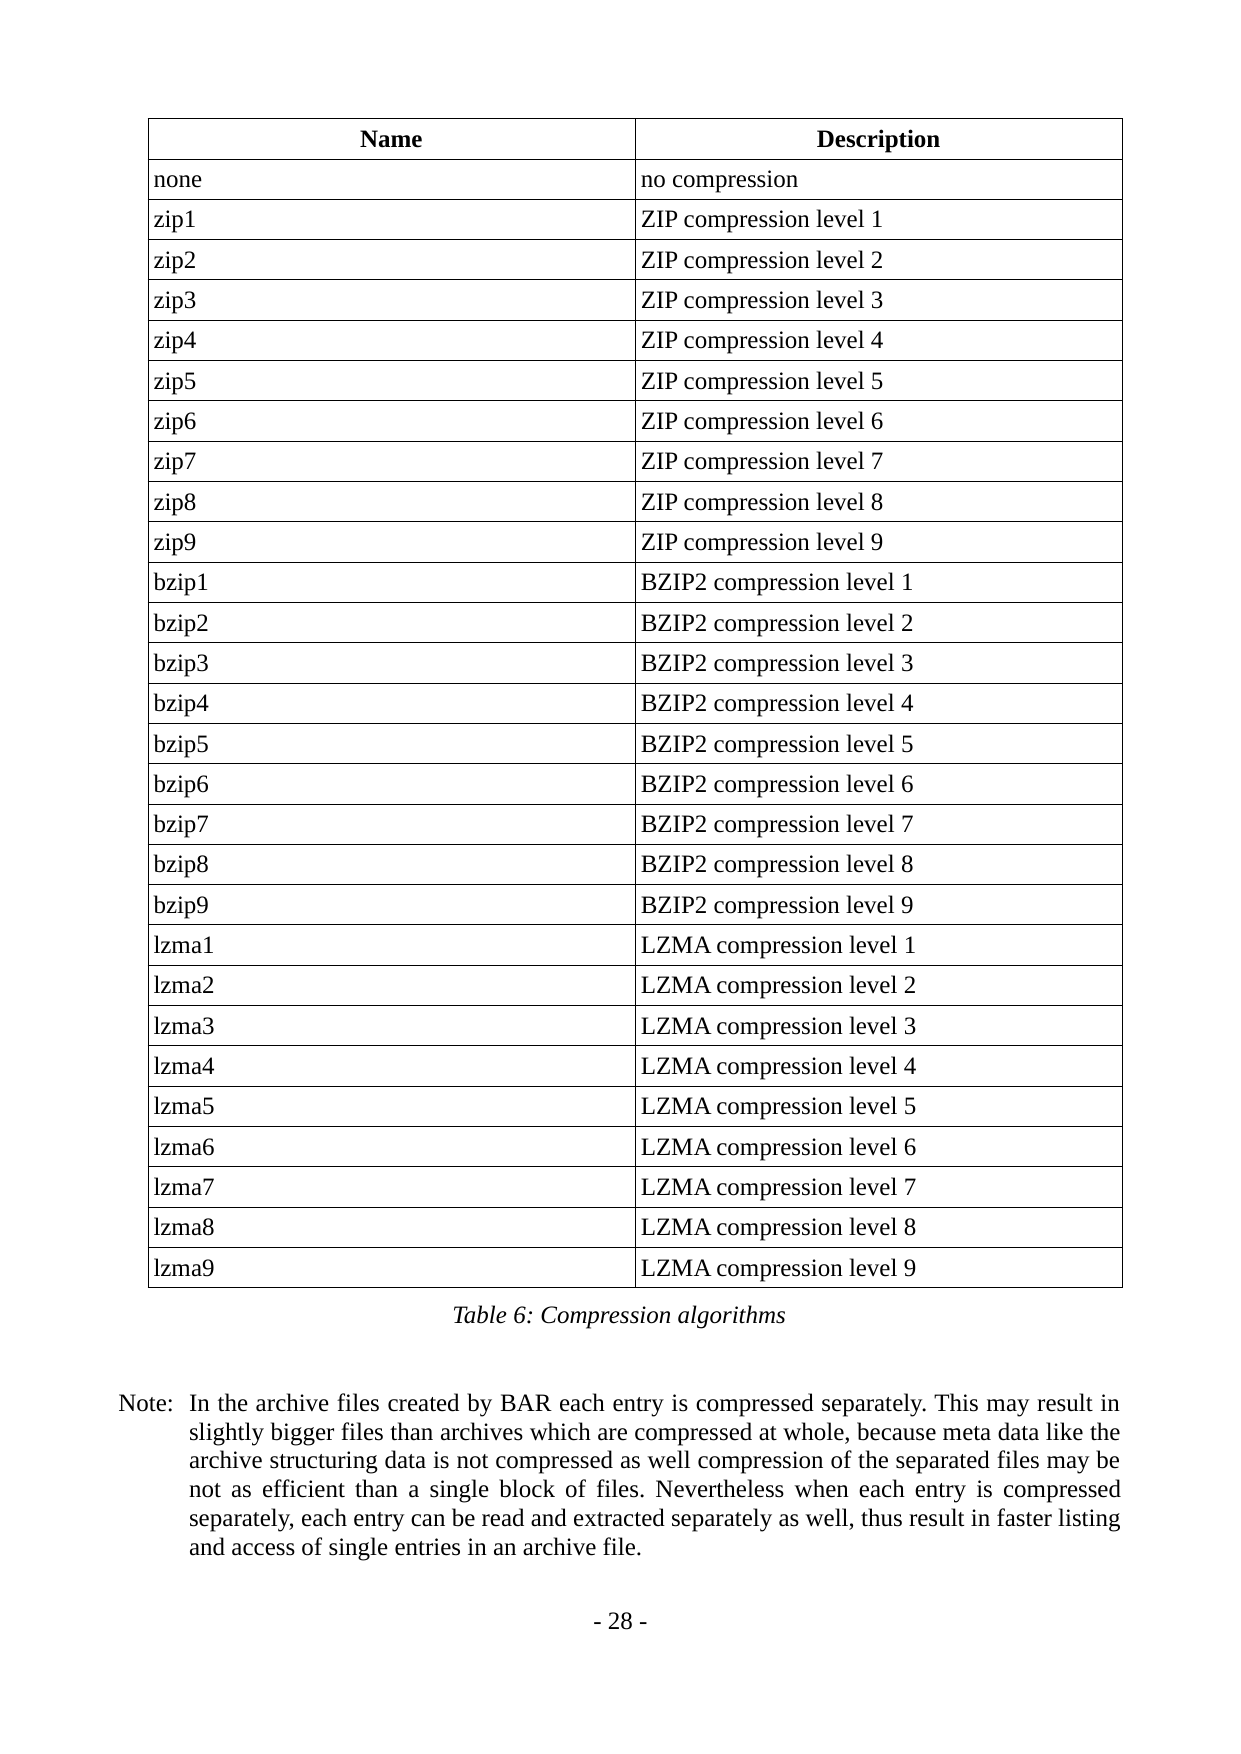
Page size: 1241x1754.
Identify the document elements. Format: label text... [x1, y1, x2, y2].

table_cell BZIP2 compression level 9 [636, 885, 1122, 924]
table_cell bzip1 [149, 563, 635, 602]
table_cell LZMA compression level 5 [636, 1087, 1122, 1126]
table_cell zip5 [149, 361, 635, 400]
table_cell ZIP compression level 7 [636, 442, 1122, 481]
table_cell LZMA compression level 7 [636, 1167, 1122, 1207]
table_cell ZIP compression level 8 [636, 482, 1122, 521]
table_cell lzma1 [149, 925, 635, 965]
table_cell lzma7 [149, 1167, 635, 1207]
table_cell zip7 [149, 442, 635, 481]
table_cell LZMA compression level 6 [636, 1127, 1122, 1166]
text Note: In the archive files created by BAR each entry is compressed separately. This may result in slightly bigger files than archives which are compressed at whole, because meta data like the archive structuring data is not compressed as well compression of the separated files may be not as efficient than a single block of files. Nevertheless when each entry is compressed separately, each entry can be read and extracted separately as well, thus result in faster listing and access of single entries in an archive file. [118, 1388, 1122, 1561]
table_cell BZIP2 compression level 7 [636, 805, 1122, 844]
table_cell ZIP compression level 2 [636, 240, 1122, 279]
table_cell LZMA compression level 3 [636, 1006, 1122, 1045]
table_cell lzma3 [149, 1006, 635, 1045]
table_cell zip6 [149, 401, 635, 441]
table_header Name [149, 119, 635, 158]
table_cell zip8 [149, 482, 635, 521]
table_cell zip1 [149, 200, 635, 239]
table_cell lzma2 [149, 966, 635, 1005]
table_cell BZIP2 compression level 1 [636, 563, 1122, 602]
text Table 6: Compression algorithms [118, 1300, 1122, 1328]
table_cell LZMA compression level 9 [636, 1248, 1122, 1287]
table_cell zip9 [149, 522, 635, 562]
table_cell zip3 [149, 280, 635, 320]
table_cell lzma5 [149, 1087, 635, 1126]
table_cell bzip7 [149, 805, 635, 844]
table_cell ZIP compression level 5 [636, 361, 1122, 400]
table_cell zip4 [149, 321, 635, 360]
table_cell BZIP2 compression level 6 [636, 764, 1122, 803]
table_cell zip2 [149, 240, 635, 279]
table_cell lzma9 [149, 1248, 635, 1287]
table_cell bzip5 [149, 724, 635, 763]
table_cell bzip6 [149, 764, 635, 803]
table_cell none [149, 160, 635, 199]
table_cell ZIP compression level 4 [636, 321, 1122, 360]
table_cell lzma6 [149, 1127, 635, 1166]
table_cell no compression [636, 160, 1122, 199]
table_cell bzip2 [149, 603, 635, 642]
table_cell LZMA compression level 2 [636, 966, 1122, 1005]
table_cell BZIP2 compression level 4 [636, 684, 1122, 723]
table_cell bzip3 [149, 643, 635, 682]
table_header Description [636, 119, 1122, 158]
table_cell LZMA compression level 4 [636, 1046, 1122, 1086]
table_cell BZIP2 compression level 8 [636, 845, 1122, 884]
table_cell bzip4 [149, 684, 635, 723]
table_cell lzma8 [149, 1208, 635, 1247]
table_cell bzip9 [149, 885, 635, 924]
table_cell ZIP compression level 6 [636, 401, 1122, 441]
table_cell bzip8 [149, 845, 635, 884]
table_cell LZMA compression level 8 [636, 1208, 1122, 1247]
table_cell ZIP compression level 3 [636, 280, 1122, 320]
table_cell ZIP compression level 1 [636, 200, 1122, 239]
table_cell BZIP2 compression level 3 [636, 643, 1122, 682]
table_cell lzma4 [149, 1046, 635, 1086]
table_cell LZMA compression level 1 [636, 925, 1122, 965]
table_cell BZIP2 compression level 2 [636, 603, 1122, 642]
table_cell BZIP2 compression level 5 [636, 724, 1122, 763]
table_cell ZIP compression level 9 [636, 522, 1122, 562]
